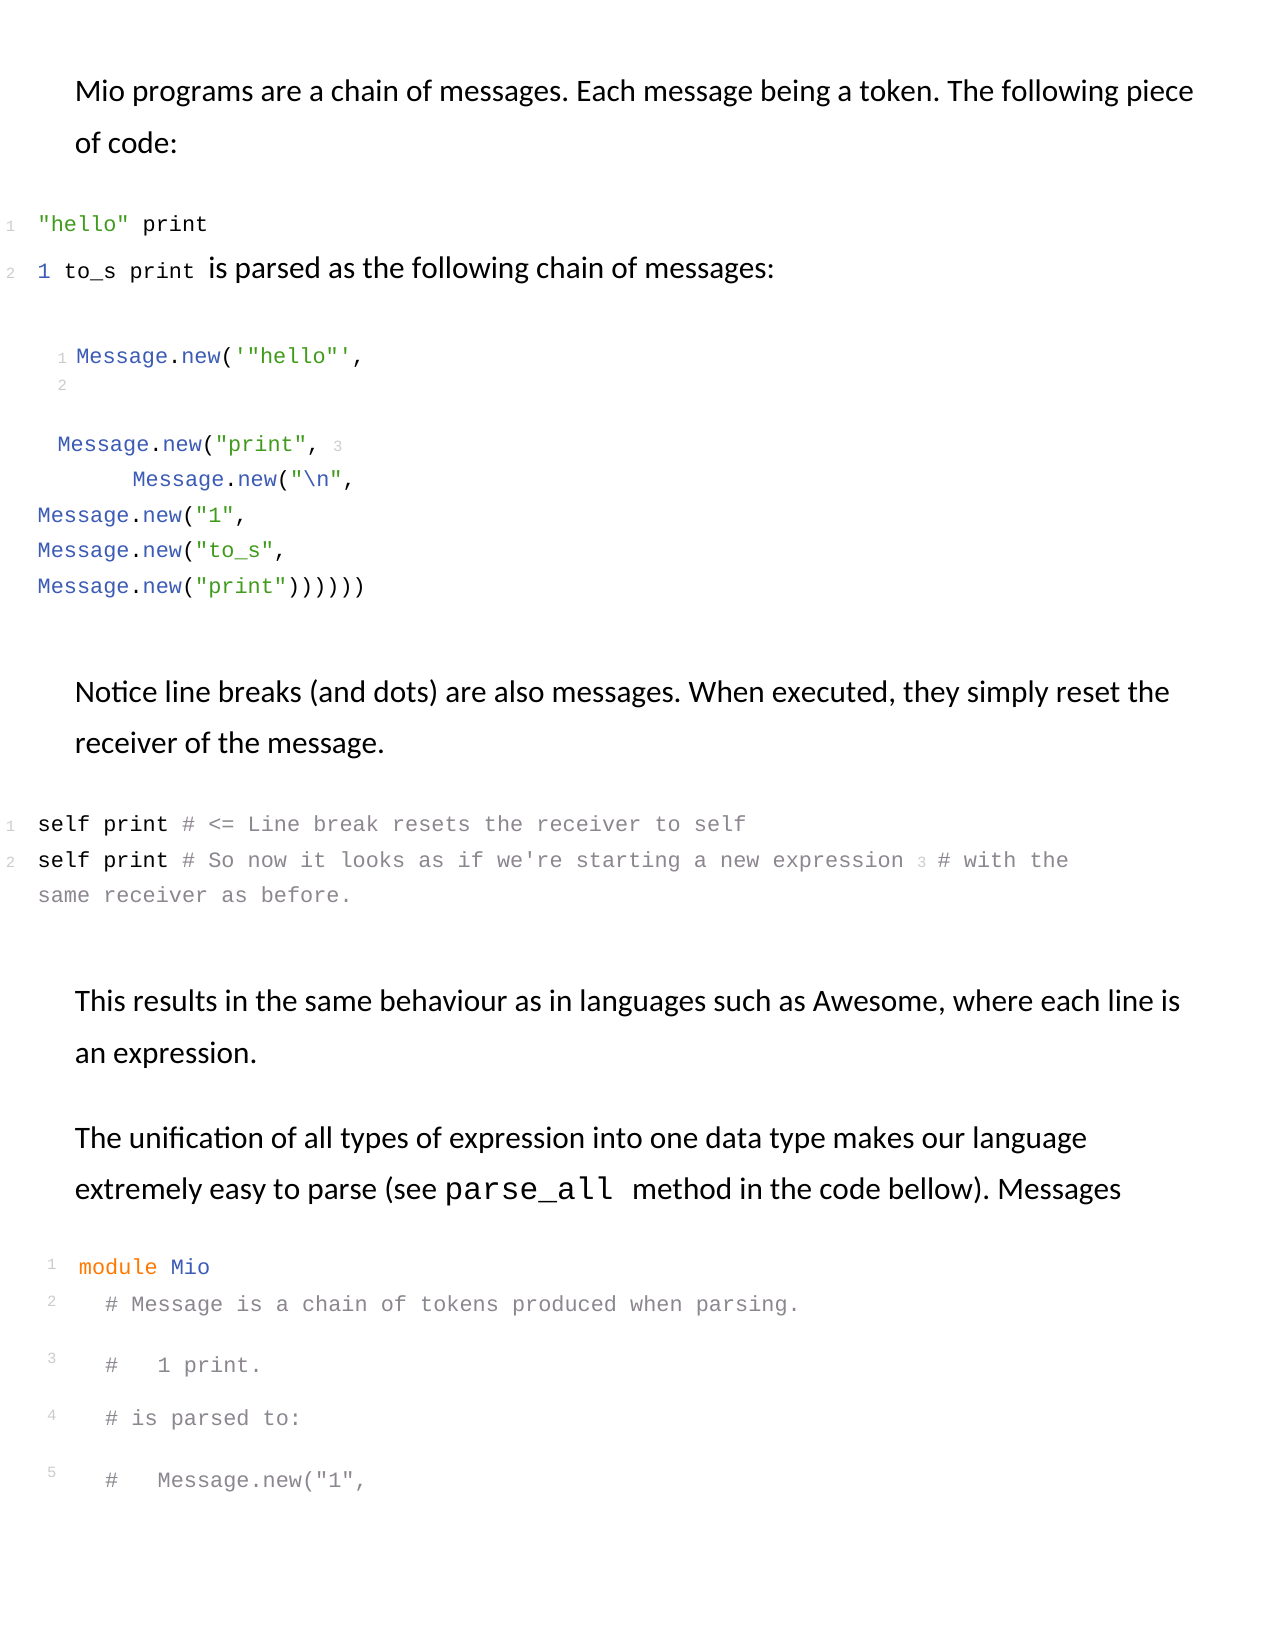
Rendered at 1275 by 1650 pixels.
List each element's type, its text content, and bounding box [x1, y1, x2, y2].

list self print # <= Line break resets the receiver to self [6, 813, 1100, 838]
text 1 Message.new('"hello"', 2 Message.new("print", 3 Message.new("\n", [57, 345, 386, 493]
text This results in the same behaviour as in languages such as Awesome, where each line is an expression. [74, 981, 1195, 1071]
table_cell 2 [38, 1293, 79, 1350]
text Mio programs are a chain of messages. Each message being a token. The following piece of code: [74, 72, 1195, 161]
table_cell 5 [38, 1465, 79, 1522]
table_cell # 1 print. [79, 1350, 1040, 1407]
list Message.new("1", [0, 504, 1275, 528]
table_cell 4 [38, 1408, 79, 1465]
list self print # So now it looks as if we're starting a new expression 3 # with the same receiver as before. [6, 849, 1100, 909]
table_cell [1040, 1293, 1178, 1350]
table_header mio/message.rb [1040, 1256, 1178, 1293]
text The unification of all types of expression into one data type makes our language extremely easy to parse (see parse_all method in the code bellow). Messages [74, 1118, 1195, 1209]
table_header 1 [38, 1256, 79, 1293]
list Message.new("to_s", [0, 539, 1275, 564]
table_cell [1040, 1408, 1178, 1465]
table_cell [1040, 1465, 1178, 1522]
text Notice line breaks (and dots) are also messages. When executed, they simply reset the receiver of the message. [74, 672, 1195, 762]
list Message.new("print")))))) [0, 575, 1275, 600]
table_header module Mio [79, 1256, 1040, 1293]
list "hello" print [6, 213, 975, 237]
table_cell # Message.new("1", [79, 1465, 1040, 1522]
list 1 to_s print is parsed as the following chain of messages: [6, 248, 975, 286]
table_cell [1040, 1350, 1178, 1407]
table_cell 3 [38, 1350, 79, 1407]
table_cell # Message is a chain of tokens produced when parsing. [79, 1293, 1040, 1350]
table_cell # is parsed to: [79, 1408, 1040, 1465]
